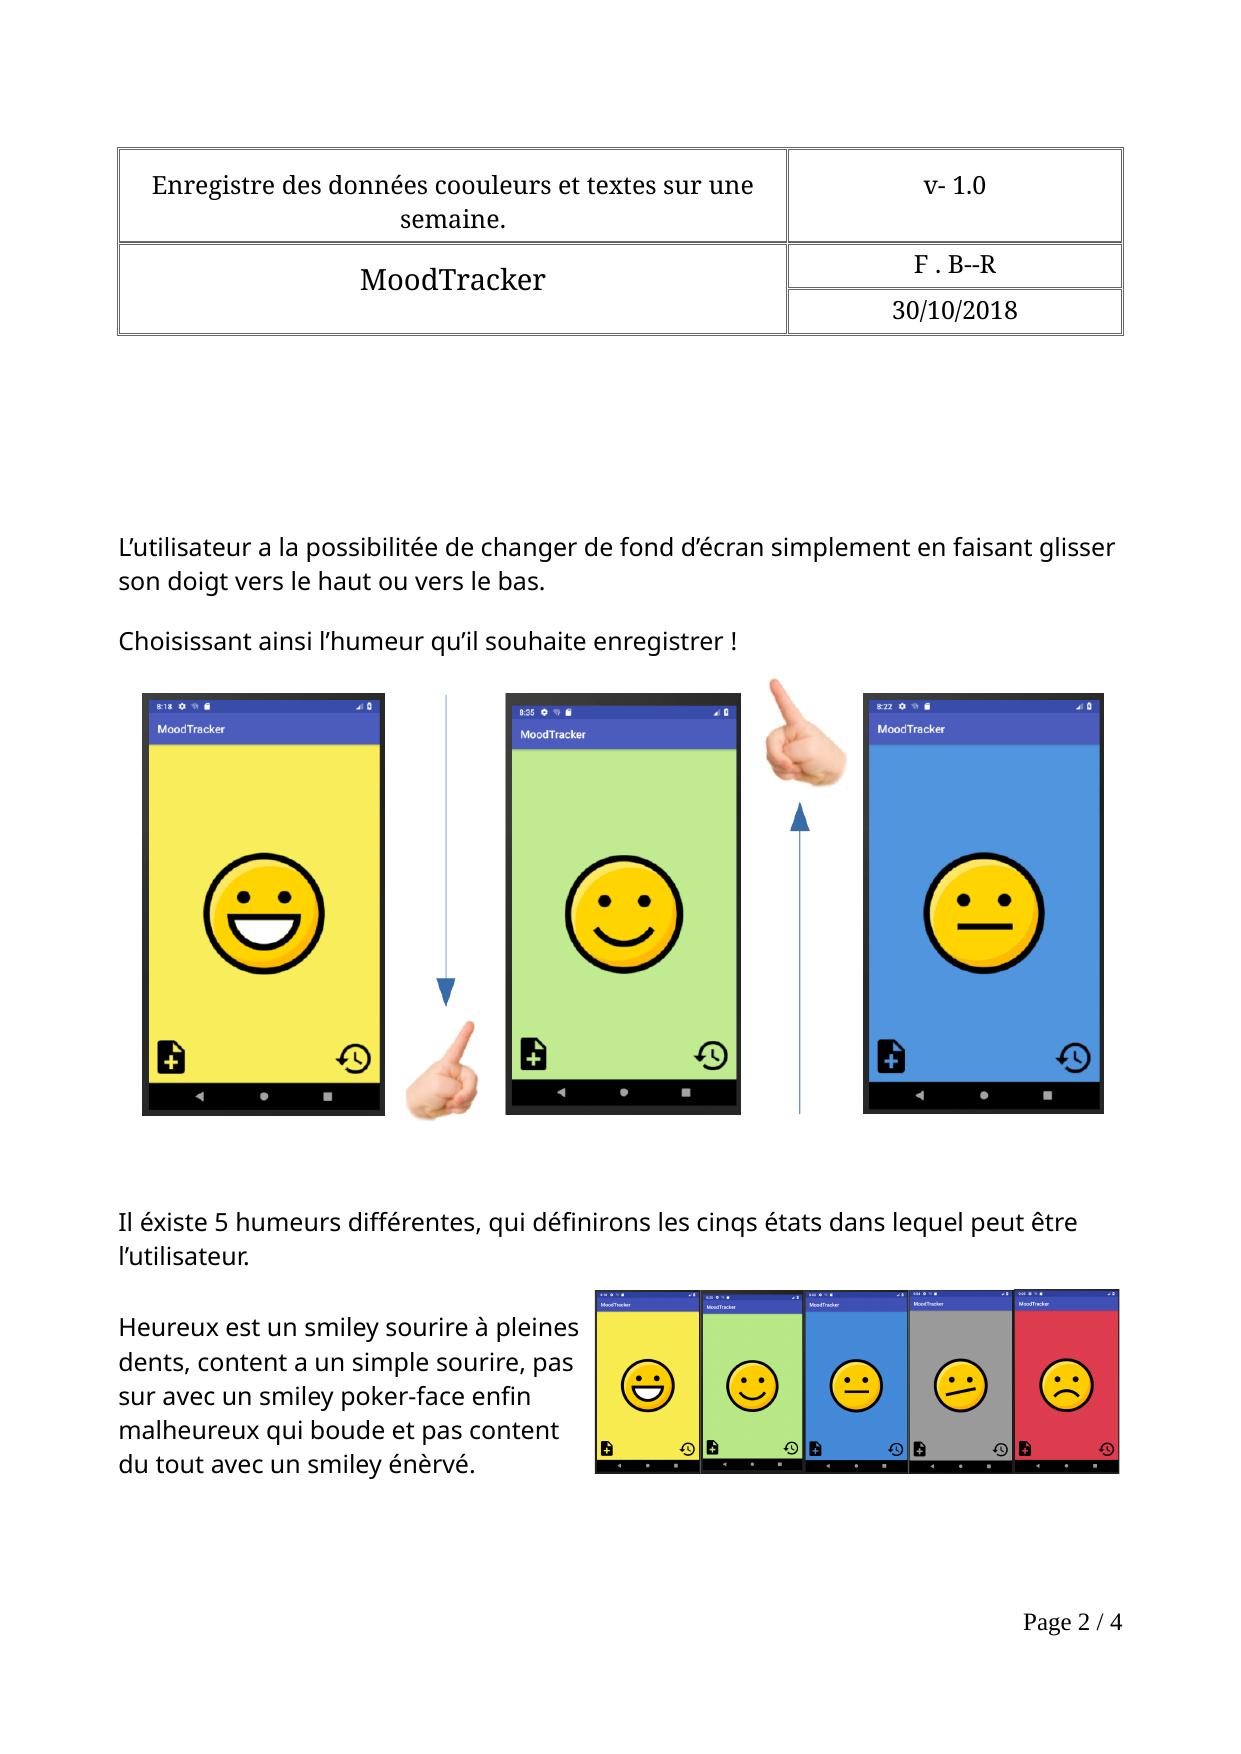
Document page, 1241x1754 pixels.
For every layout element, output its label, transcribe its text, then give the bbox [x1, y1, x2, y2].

subtitle Il éxiste 5 humeurs différentes, qui définirons les cinqs états dans lequel peut être l’utilisateur. [118, 1204, 1122, 1273]
subtitle Heureux est un smiley sourire à pleines dents, content a un simple sourire, pas sur avec un smiley poker-face enfin malheureux qui boude et pas content du tout avec un smiley énèrvé. [118, 1310, 1122, 1480]
picture [118, 669, 1123, 1133]
subtitle L’utilisateur a la possibilitée de changer de fond d’écran simplement en faisant glisser son doigt vers le haut ou vers le bas. [118, 530, 1122, 598]
picture [594, 1289, 1120, 1474]
subtitle Choisissant ainsi l’humeur qu’il souhaite enregistrer ! [118, 623, 1122, 657]
